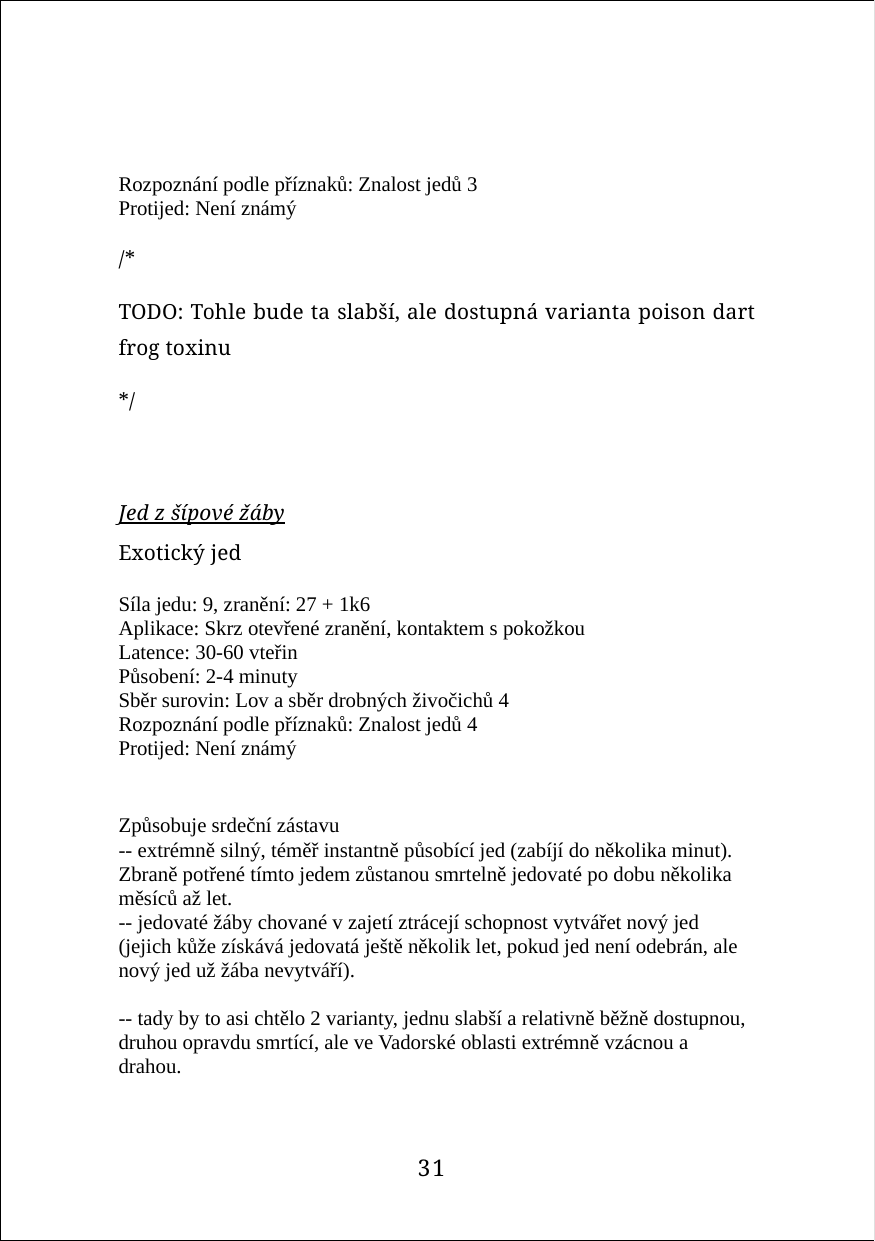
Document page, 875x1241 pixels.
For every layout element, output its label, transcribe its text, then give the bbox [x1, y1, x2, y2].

text Aplikace: Skrz otevřené zranění, kontaktem s pokožkou [118, 616, 756, 640]
text -- extrémně silný, téměř instantně působící jed (zabíjí do několika minut). Zbraně potřené tímto jedem zůstanou smrtelně jedovaté po dobu několika měsíců až let. [118, 837, 756, 910]
text Síla jedu: 9, zranění: 27 + 1k6 [118, 592, 756, 616]
text -- tady by to asi chtělo 2 varianty, jednu slabší a relativně běžně dostupnou, druhou opravdu smrtící, ale ve Vadorské oblasti extrémně vzácnou a drahou. [118, 1006, 756, 1078]
text Latence: 30-60 vteřin [118, 640, 756, 664]
text /* [118, 244, 756, 272]
text Rozpoznání podle příznaků: Znalost jedů 3 [118, 172, 756, 196]
text Rozpoznání podle příznaků: Znalost jedů 4 [118, 712, 756, 736]
subtitle Jed z šípové žáby [118, 498, 756, 527]
text TODO: Tohle bude ta slabší, ale dostupná varianta poison dart frog toxinu [118, 297, 756, 361]
text Exotický jed [118, 538, 756, 567]
text Sběr surovin: Lov a sběr drobných živočichů 4 [118, 688, 756, 712]
text Protijed: Není známý [118, 196, 756, 220]
text Způsobuje srdeční zástavu [118, 813, 756, 837]
text Působení: 2-4 minuty [118, 664, 756, 688]
text -- jedovaté žáby chované v zajetí ztrácejí schopnost vytvářet nový jed (jejich kůže získává jedovatá ještě několik let, pokud jed není odebrán, ale nový jed už žába nevytváří). [118, 910, 756, 982]
text Protijed: Není známý [118, 736, 756, 760]
text */ [118, 386, 756, 414]
